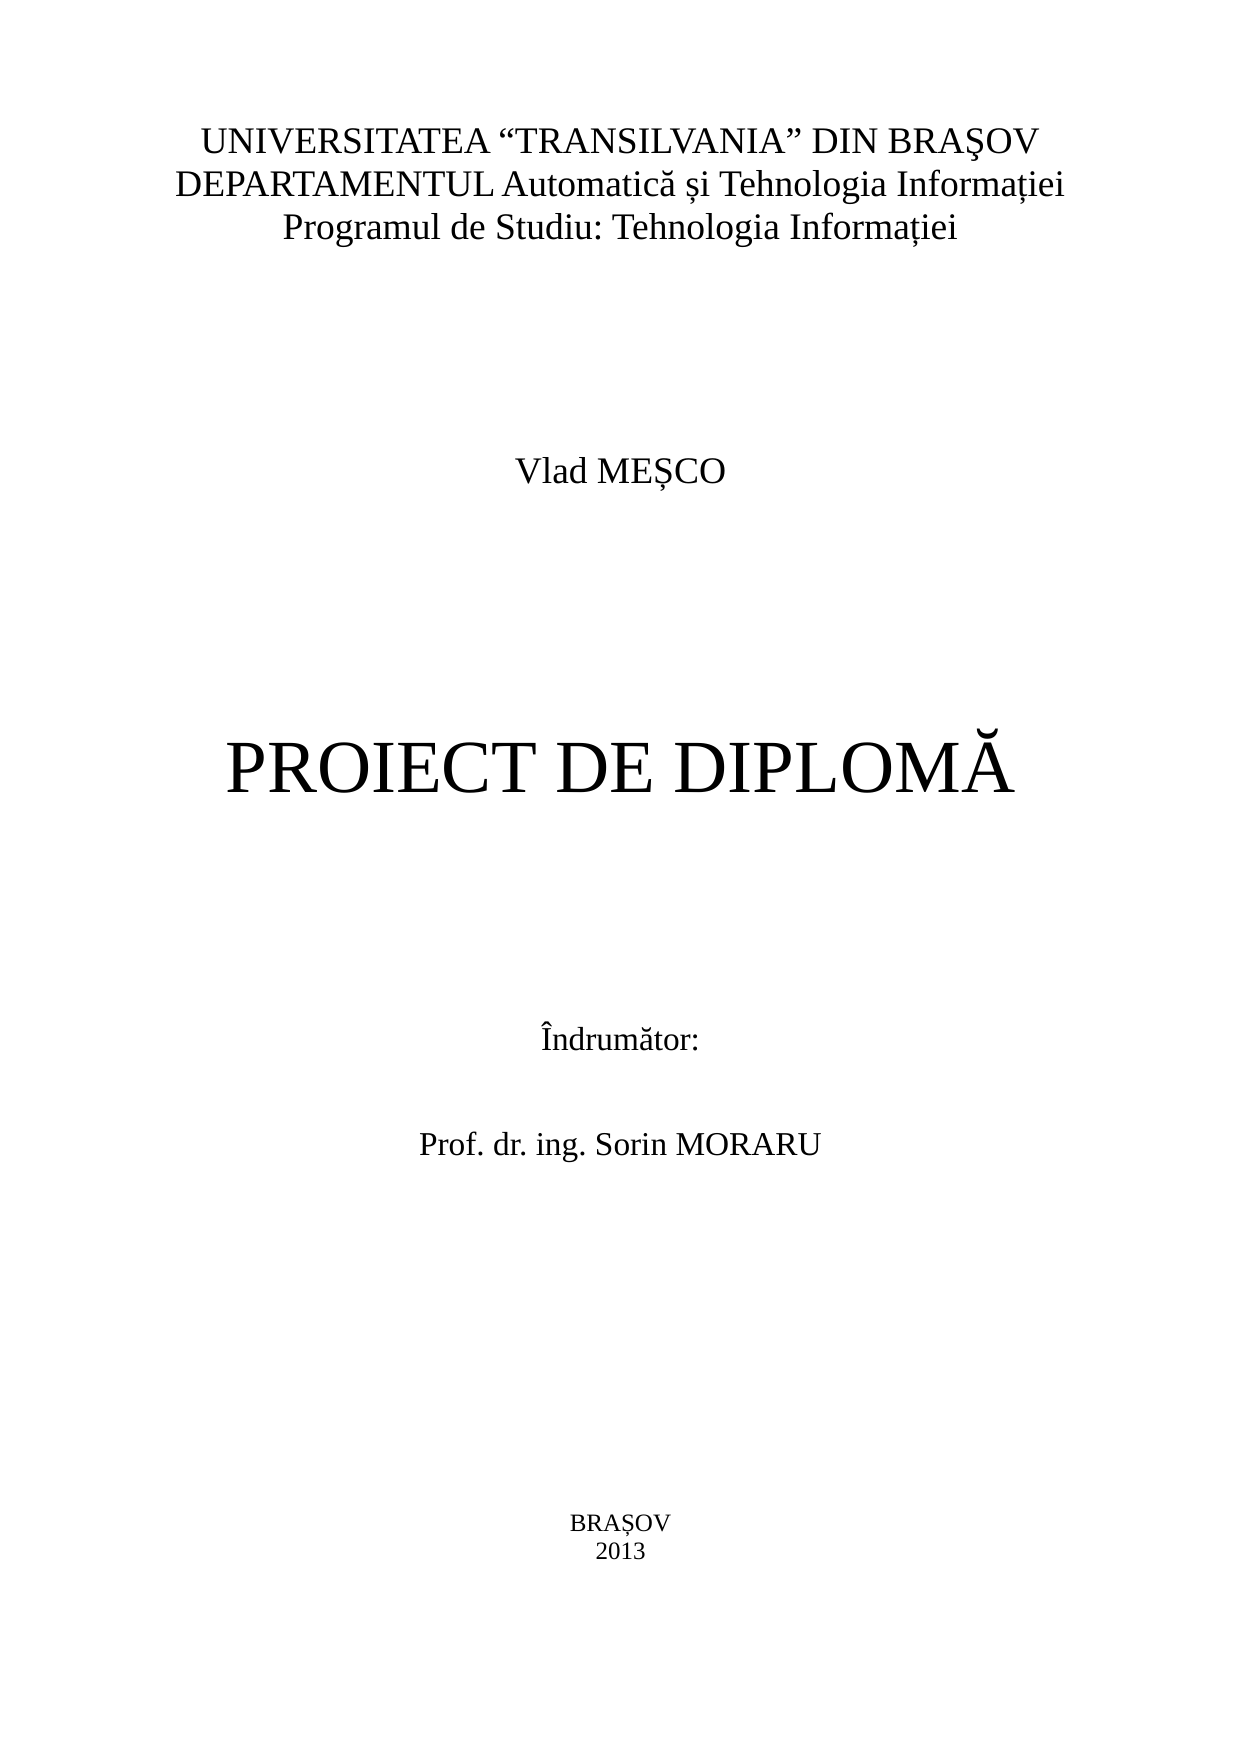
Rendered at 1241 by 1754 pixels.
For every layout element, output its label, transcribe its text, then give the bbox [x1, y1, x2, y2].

text Îndrumător: [118, 1019, 1122, 1057]
text BRAȘOV [118, 1508, 1122, 1536]
text Vlad MEȘCO [118, 449, 1122, 492]
text 2013 [118, 1536, 1122, 1565]
text DEPARTAMENTUL Automatică și Tehnologia Informației [118, 161, 1122, 204]
text UNIVERSITATEA “TRANSILVANIA” DIN BRAŞOV [118, 118, 1122, 161]
text Programul de Studiu: Tehnologia Informației [118, 204, 1122, 247]
text PROIECT DE DIPLOMĂ [118, 722, 1122, 808]
text Prof. dr. ing. Sorin MORARU [118, 1124, 1122, 1163]
